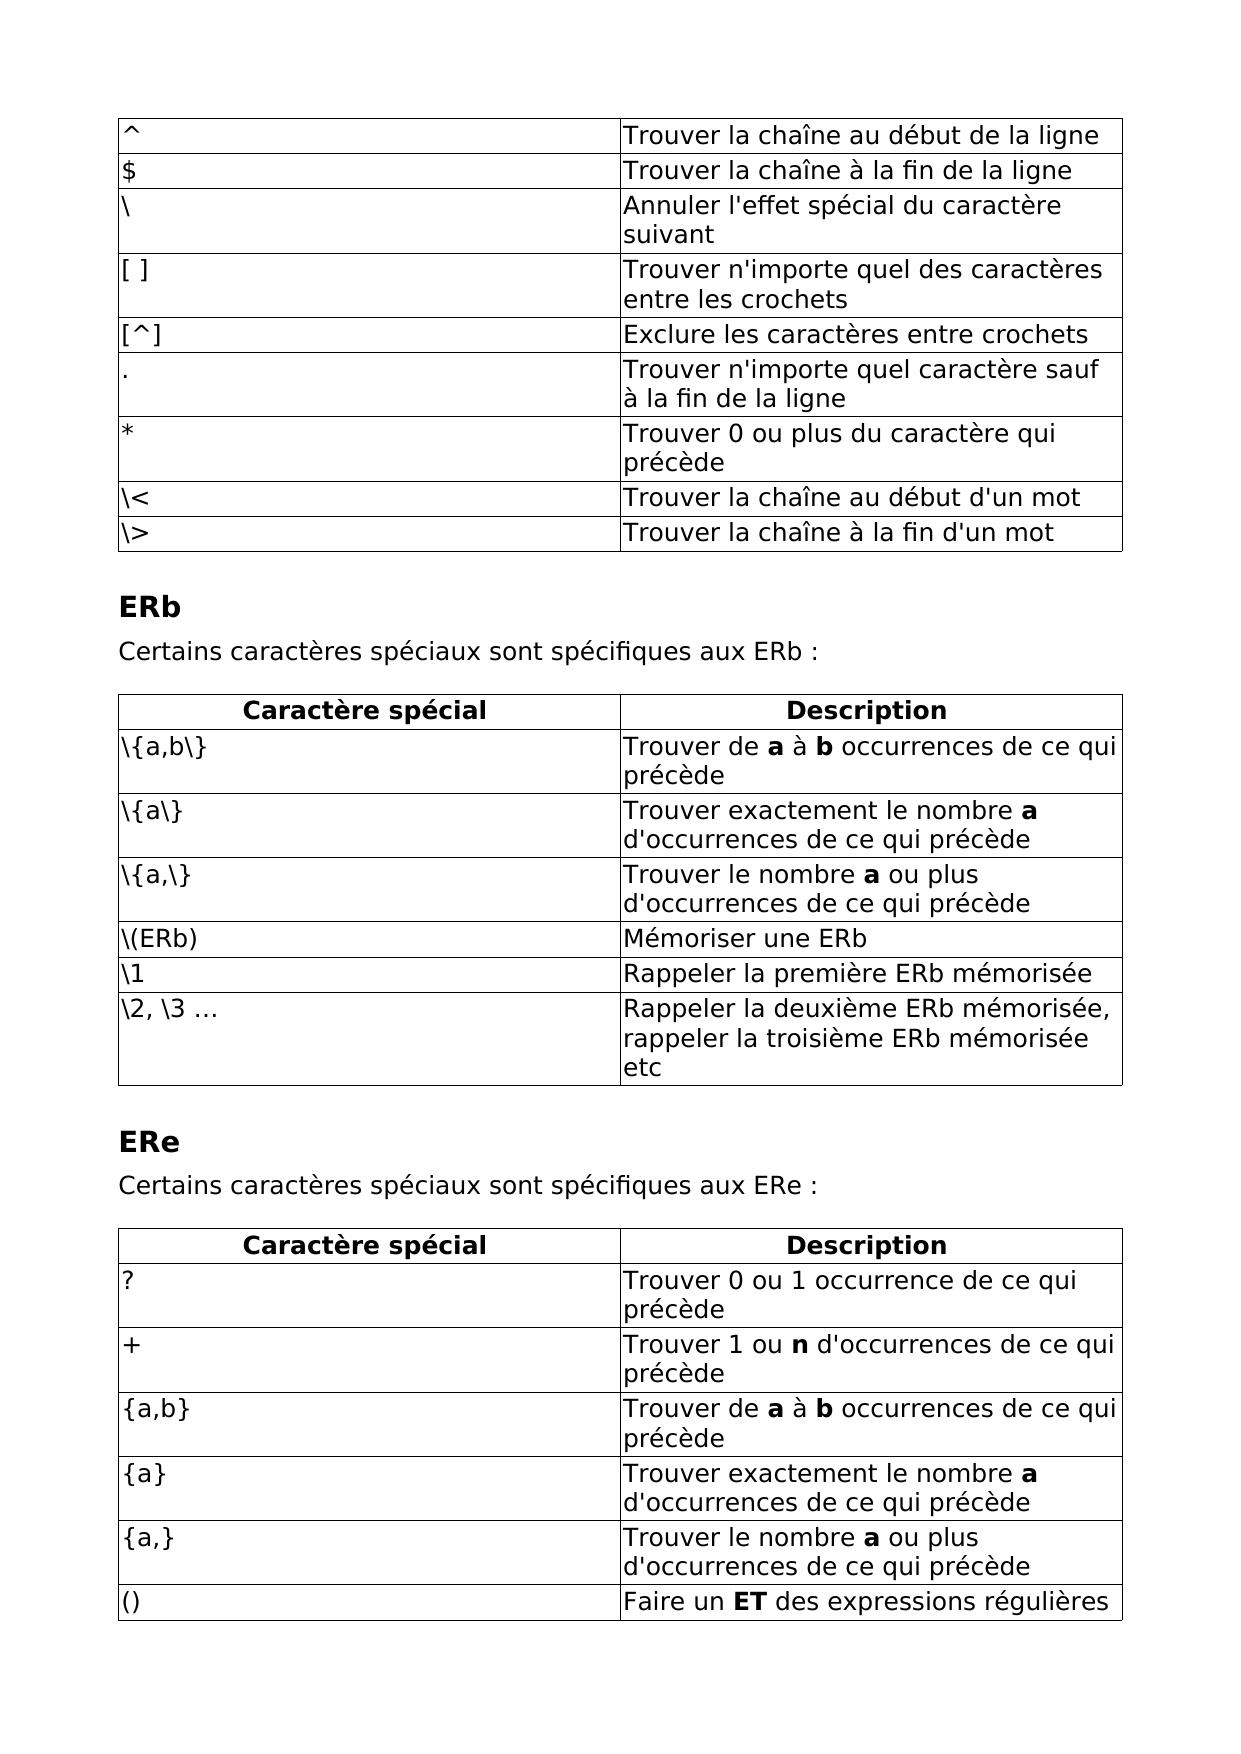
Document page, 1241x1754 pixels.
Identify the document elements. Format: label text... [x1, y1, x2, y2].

table_cell Rappeler la première ERb mémorisée [621, 958, 1122, 992]
table_cell Trouver de a à b occurrences de ce qui précède [621, 1393, 1122, 1456]
table_cell {a,b} [119, 1393, 620, 1456]
text Certains caractères spéciaux sont spécifiques aux ERe : [118, 1171, 1122, 1201]
table_cell Faire un ET des expressions régulières [621, 1585, 1122, 1619]
subtitle ERe [118, 1125, 1122, 1159]
table_cell ^ [119, 119, 620, 153]
table_cell Trouver n'importe quel caractère sauf à la fin de la ligne [621, 353, 1122, 416]
table_cell \< [119, 482, 620, 516]
table_cell + [119, 1328, 620, 1392]
table_cell * [119, 417, 620, 481]
table_cell \2, \3 … [119, 993, 620, 1085]
table_cell \ [119, 189, 620, 253]
text Certains caractères spéciaux sont spécifiques aux ERb : [118, 637, 1122, 666]
table_cell [ ] [119, 254, 620, 317]
table_cell Trouver n'importe quel des caractères entre les crochets [621, 254, 1122, 317]
table_cell Trouver exactement le nombre a d'occurrences de ce qui précède [621, 1457, 1122, 1520]
table_cell Trouver de a à b occurrences de ce qui précède [621, 730, 1122, 793]
table_cell ? [119, 1264, 620, 1327]
table_cell \{a,b\} [119, 730, 620, 793]
table_cell $ [119, 154, 620, 188]
table_cell Trouver la chaîne à la fin de la ligne [621, 154, 1122, 188]
table_cell \1 [119, 958, 620, 992]
table_cell Trouver exactement le nombre a d'occurrences de ce qui précède [621, 794, 1122, 857]
table_cell \> [119, 517, 620, 551]
table_cell () [119, 1585, 620, 1619]
table_cell Trouver le nombre a ou plus d'occurrences de ce qui précède [621, 1521, 1122, 1584]
table_cell Trouver 0 ou plus du caractère qui précède [621, 417, 1122, 481]
table_cell {a} [119, 1457, 620, 1520]
table_cell Trouver la chaîne au début d'un mot [621, 482, 1122, 516]
table_cell \{a,\} [119, 858, 620, 921]
table_cell Trouver 0 ou 1 occurrence de ce qui précède [621, 1264, 1122, 1327]
table_cell {a,} [119, 1521, 620, 1584]
table_cell \(ERb) [119, 922, 620, 957]
table_cell \{a\} [119, 794, 620, 857]
table_cell Annuler l'effet spécial du caractère suivant [621, 189, 1122, 253]
table_cell Trouver 1 ou n d'occurrences de ce qui précède [621, 1328, 1122, 1392]
table_cell [^] [119, 318, 620, 352]
table_cell Trouver le nombre a ou plus d'occurrences de ce qui précède [621, 858, 1122, 921]
table_header Description [621, 695, 1122, 729]
table_cell Exclure les caractères entre crochets [621, 318, 1122, 352]
table_cell Rappeler la deuxième ERb mémorisée, rappeler la troisième ERb mémorisée etc [621, 993, 1122, 1085]
table_header Caractère spécial [119, 1229, 620, 1263]
subtitle ERb [118, 591, 1122, 624]
table_cell Mémoriser une ERb [621, 922, 1122, 957]
table_header Caractère spécial [119, 695, 620, 729]
table_cell . [119, 353, 620, 416]
table_header Description [621, 1229, 1122, 1263]
table_cell Trouver la chaîne à la fin d'un mot [621, 517, 1122, 551]
table_cell Trouver la chaîne au début de la ligne [621, 119, 1122, 153]
